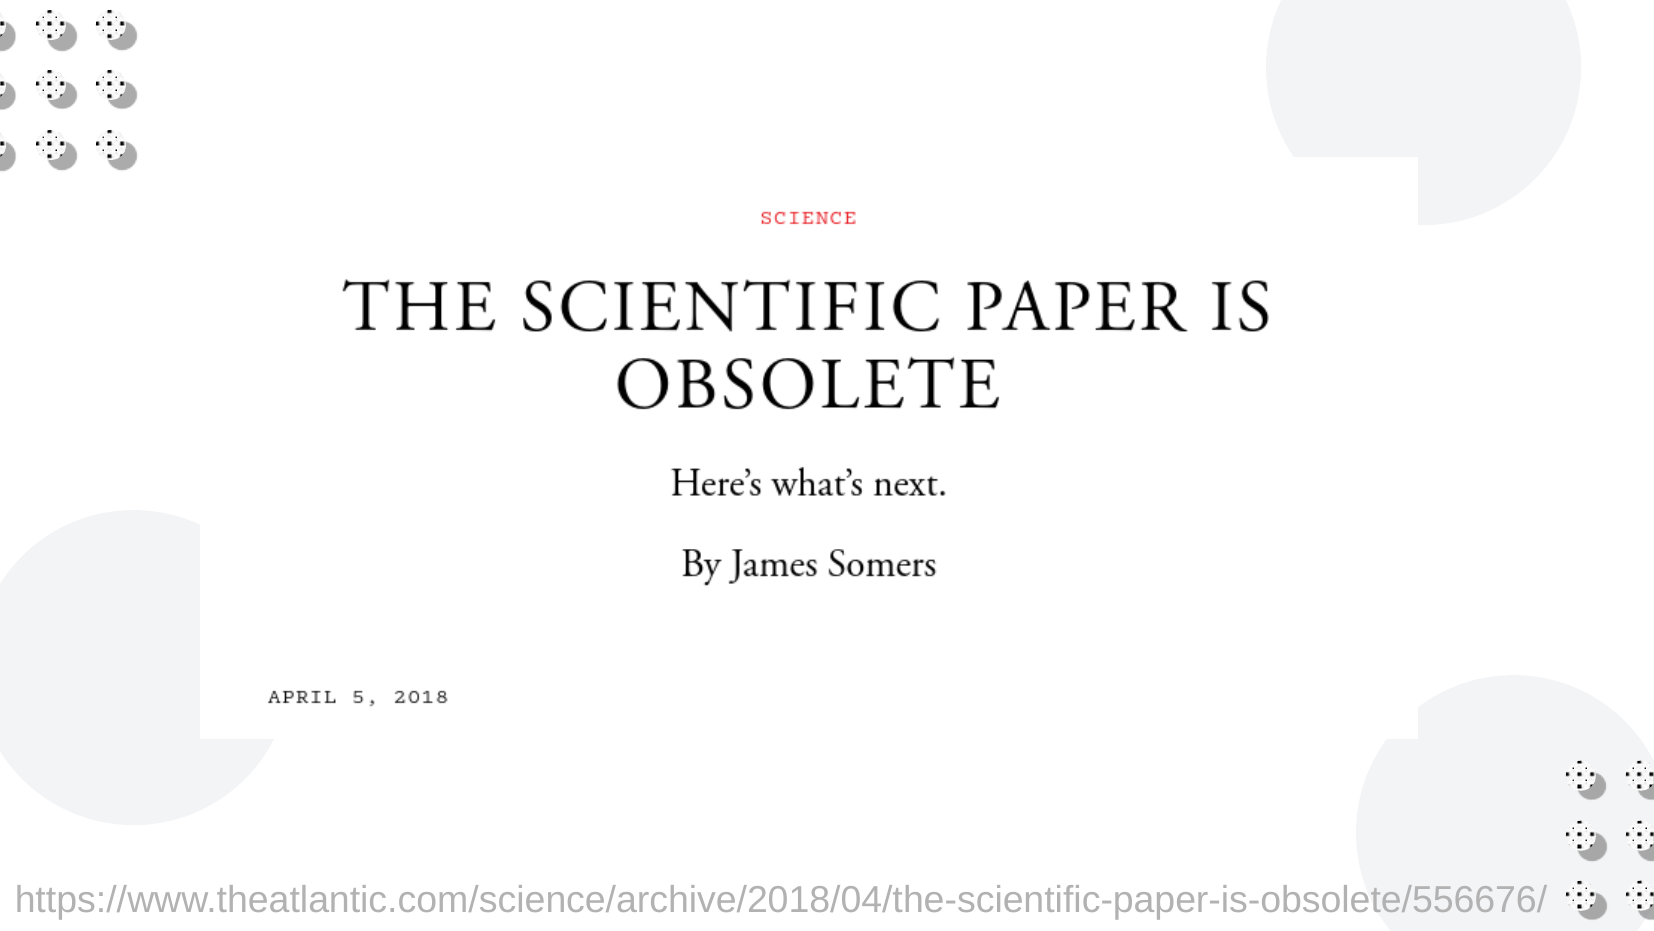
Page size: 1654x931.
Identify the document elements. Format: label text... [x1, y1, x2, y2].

text_box https://www.theatlantic.com/science/archive/2018/04/the-scientific-paper-is-obsolete/556676/ [0, 871, 1565, 931]
picture [95, 69, 126, 100]
picture [1625, 880, 1654, 911]
picture [1565, 820, 1596, 851]
picture [95, 129, 127, 160]
picture [0, 73, 6, 98]
picture [200, 157, 1418, 739]
picture [0, 13, 6, 37]
picture [95, 9, 126, 40]
picture [35, 129, 67, 160]
picture [35, 9, 66, 41]
picture [1625, 820, 1654, 851]
picture [1565, 760, 1596, 791]
picture [1565, 880, 1596, 911]
picture [0, 132, 7, 158]
picture [35, 69, 66, 100]
picture [1625, 760, 1654, 791]
